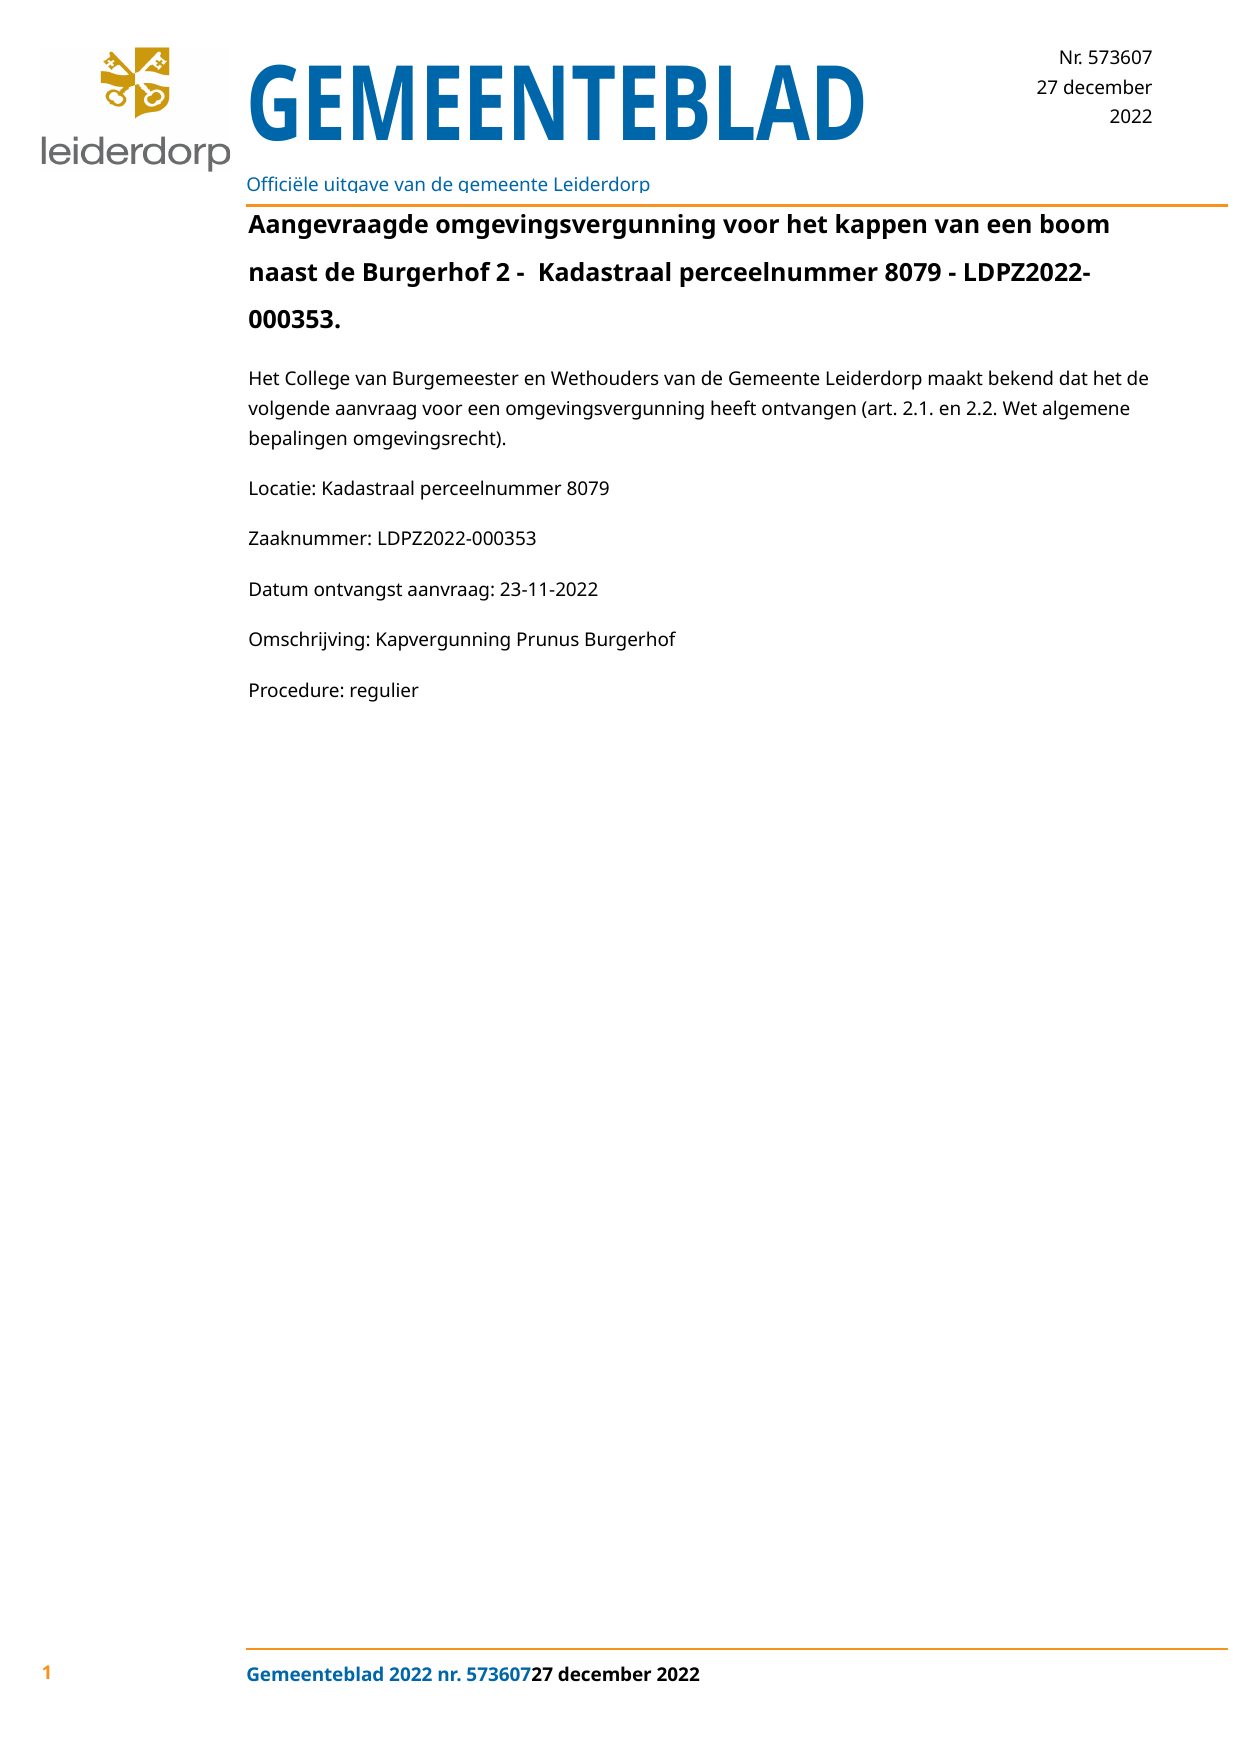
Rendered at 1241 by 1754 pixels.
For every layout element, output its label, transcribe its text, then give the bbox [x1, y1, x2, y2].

text Datum ontvangst aanvraag: 23-11-2022 [248, 576, 1152, 602]
text Omschrijving: Kapvergunning Prunus Burgerhof [248, 626, 1152, 652]
picture [41, 47, 231, 172]
text Het College van Burgemeester en Wethouders van de Gemeente Leiderdorp maakt bekend dat het de volgende aanvraag voor een omgevingsvergunning heeft ontvangen (art. 2.1. en 2.2. Wet algemene bepalingen omgevingsrecht). [248, 366, 1152, 450]
text Procedure: regulier [248, 677, 1152, 702]
text Zaaknummer: LDPZ2022-000353 [248, 526, 1152, 551]
text Aangevraagde omgevingsvergunning voor het kappen van een boom naast de Burgerhof 2 - Kadastraal perceelnummer 8079 - LDPZ2022-000353. [248, 207, 1152, 336]
text Locatie: Kadastraal perceelnummer 8079 [248, 475, 1152, 501]
